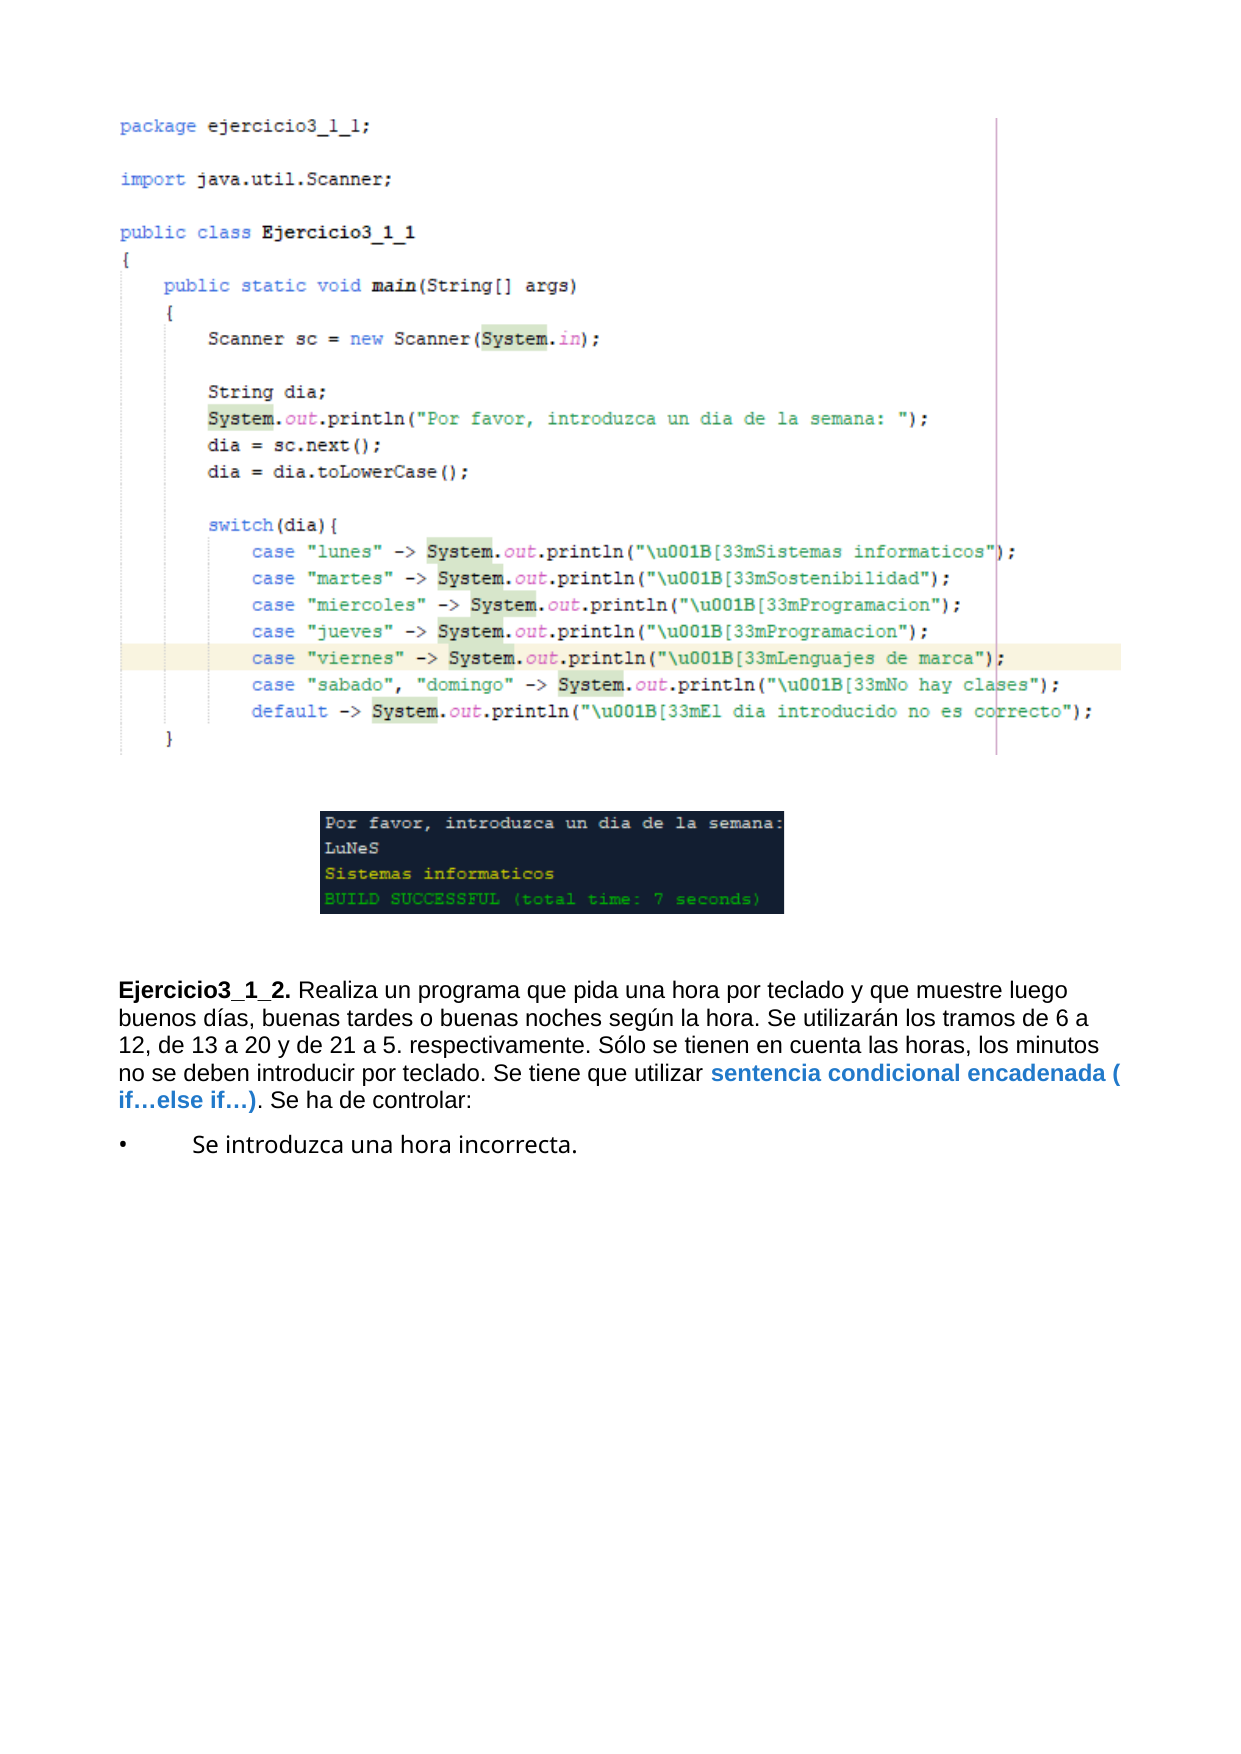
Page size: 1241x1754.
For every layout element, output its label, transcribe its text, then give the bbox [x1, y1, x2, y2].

picture [119, 118, 1121, 755]
picture [320, 811, 785, 914]
subtitle Ejercicio3_1_2. Realiza un programa que pida una hora por teclado y que muestre luego buenos días, buenas tardes o buenas noches según la hora. Se utilizarán los tramos de 6 a 12, de 13 a 20 y de 21 a 5. respectivamente. Sólo se tienen en cuenta las horas, los minutos no se deben introducir por teclado. Se tiene que utilizar sentencia condicional encadenada ( if…else if…). Se ha de controlar: [118, 976, 1122, 1114]
list Se introduzca una hora incorrecta. [118, 1127, 1122, 1161]
